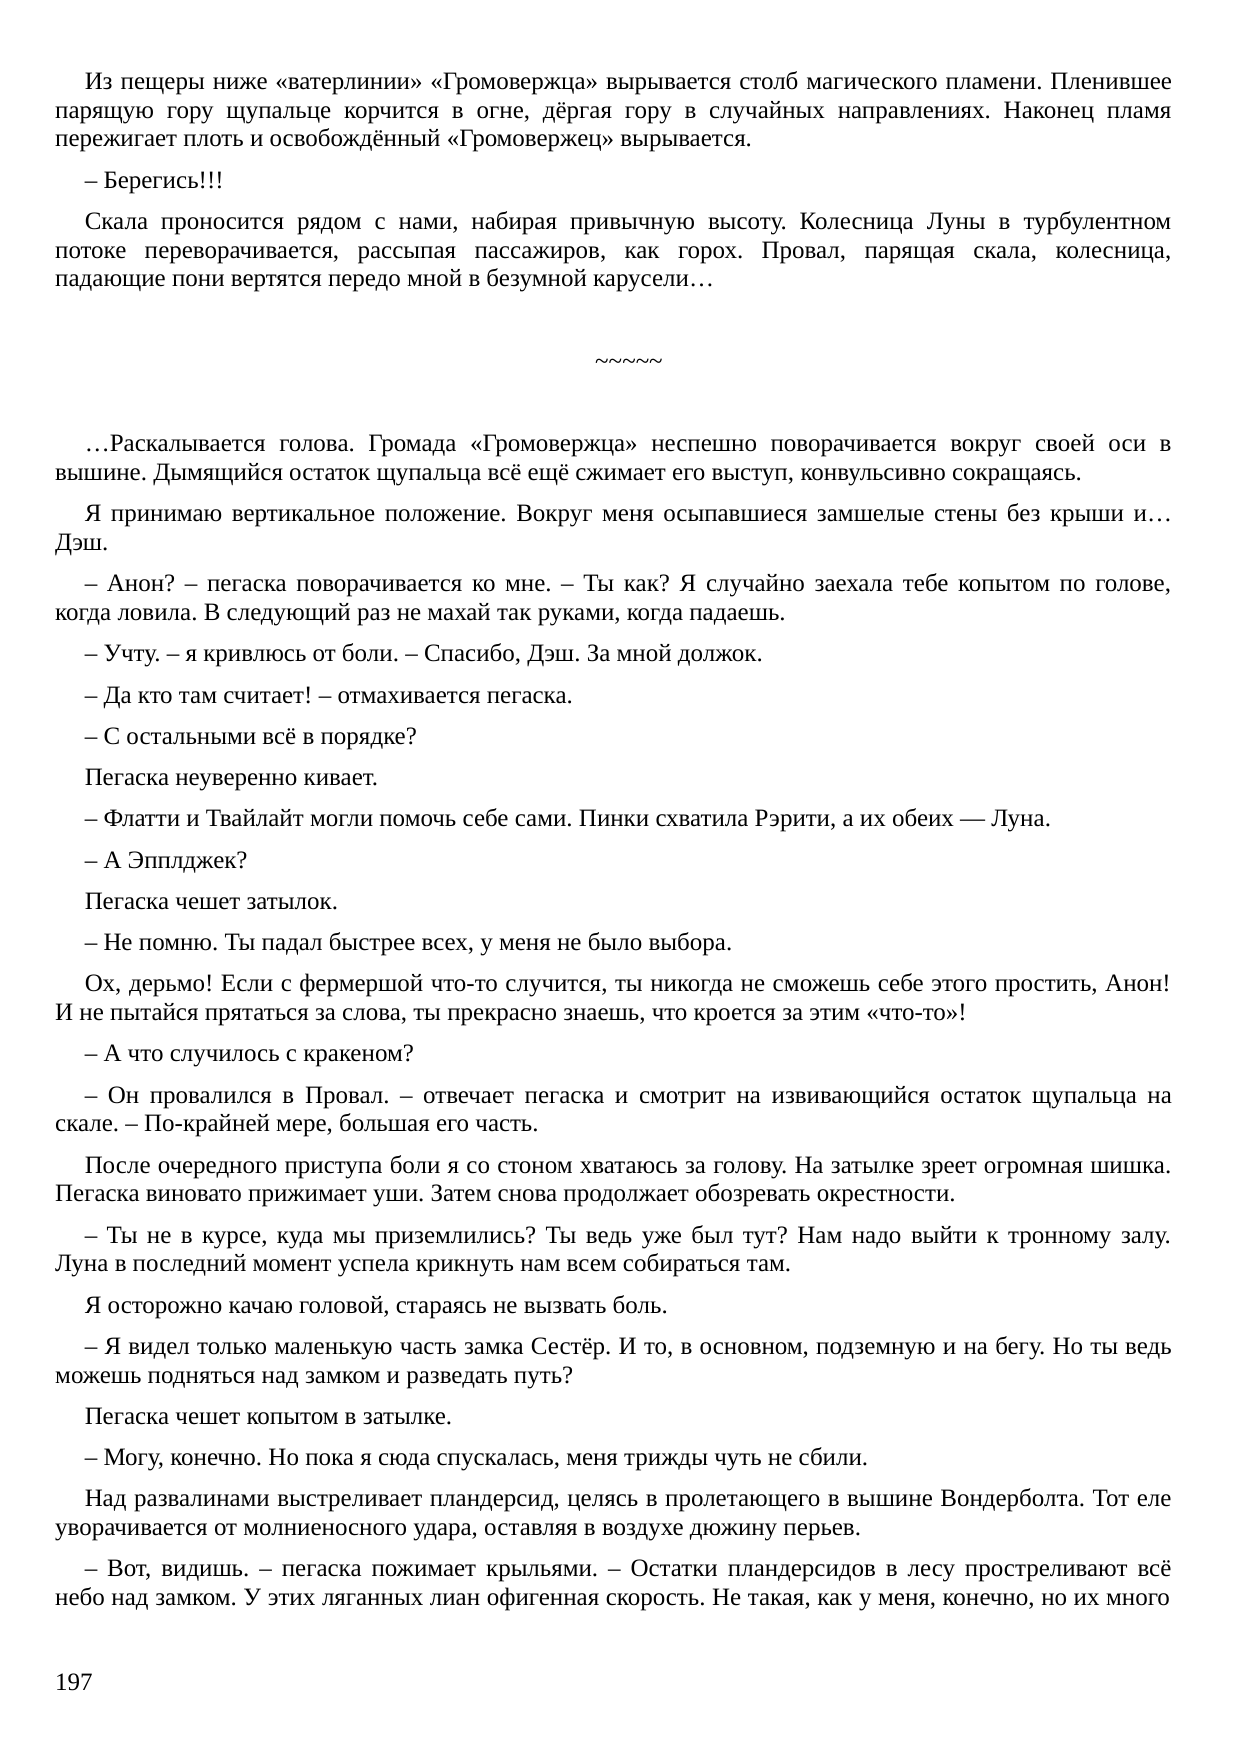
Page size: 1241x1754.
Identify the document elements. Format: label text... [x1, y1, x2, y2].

text – С остальными всё в порядке? [55, 721, 1173, 750]
text – Не помню. Ты падал быстрее всех, у меня не было выбора. [55, 927, 1173, 956]
text – Да кто там считает! – отмахивается пегаска. [55, 680, 1173, 708]
text – Я видел только маленькую часть замка Сестёр. И то, в основном, подземную и на бегу. Но ты ведь можешь подняться над замком и разведать путь? [55, 1331, 1173, 1388]
text – Флатти и Твайлайт могли помочь себе сами. Пинки схватила Рэрити, а их обеих — Луна. [55, 803, 1173, 832]
text Из пещеры ниже «ватерлинии» «Громовержца» вырывается столб магического пламени. Пленившее парящую гору щупальце корчится в огне, дёргая гору в случайных направлениях. Наконец пламя пережигает плоть и освобождённый «Громовержец» вырывается. [55, 66, 1173, 152]
text – Учту. – я кривлюсь от боли. – Спасибо, Дэш. За мной должок. [55, 638, 1173, 667]
text – Берегись!!! [55, 165, 1173, 193]
text ~~~~~ [55, 346, 1173, 375]
text Пегаска чешет затылок. [55, 886, 1173, 915]
text – Вот, видишь. – пегаска пожимает крыльями. – Остатки пландерсидов в лесу простреливают всё небо над замком. У этих ляганных лиан офигенная скорость. Не такая, как у меня, конечно, но их много [55, 1553, 1173, 1611]
text – А что случилось с кракеном? [55, 1038, 1173, 1067]
text – Он провалился в Провал. – отвечает пегаска и смотрит на извивающийся остаток щупальца на скале. – По-крайней мере, большая его часть. [55, 1080, 1173, 1137]
text Пегаска чешет копытом в затылке. [55, 1401, 1173, 1430]
text – Анон? – пегаска поворачивается ко мне. – Ты как? Я случайно заехала тебе копытом по голове, когда ловила. В следующий раз не махай так руками, когда падаешь. [55, 568, 1173, 626]
text Скала проносится рядом с нами, набирая привычную высоту. Колесница Луны в турбулентном потоке переворачивается, рассыпая пассажиров, как горох. Провал, парящая скала, колесница, падающие пони вертятся передо мной в безумной карусели… [55, 206, 1173, 292]
text – Ты не в курсе, куда мы приземлились? Ты ведь уже был тут? Нам надо выйти к тронному залу. Луна в последний момент успела крикнуть нам всем собираться там. [55, 1220, 1173, 1277]
text Я осторожно качаю головой, стараясь не вызвать боль. [55, 1290, 1173, 1318]
text – А Эпплджек? [55, 845, 1173, 873]
text Ох, дерьмо! Если с фермершой что-то случится, ты никогда не сможешь себе этого простить, Анон! И не пытайся прятаться за слова, ты прекрасно знаешь, что кроется за этим «что-то»! [55, 968, 1173, 1026]
text …Раскалывается голова. Громада «Громовержца» неспешно поворачивается вокруг своей оси в вышине. Дымящийся остаток щупальца всё ещё сжимает его выступ, конвульсивно сокращаясь. [55, 428, 1173, 486]
text Пегаска неуверенно кивает. [55, 762, 1173, 791]
text – Могу, конечно. Но пока я сюда спускалась, меня трижды чуть не сбили. [55, 1442, 1173, 1471]
text Я принимаю вертикальное положение. Вокруг меня осыпавшиеся замшелые стены без крыши и… Дэш. [55, 498, 1173, 556]
text После очередного приступа боли я со стоном хватаюсь за голову. На затылке зреет огромная шишка. Пегаска виновато прижимает уши. Затем снова продолжает обозревать окрестности. [55, 1150, 1173, 1207]
text Над развалинами выстреливает пландерсид, целясь в пролетающего в вышине Вондерболта. Тот еле уворачивается от молниеносного удара, оставляя в воздухе дюжину перьев. [55, 1483, 1173, 1541]
